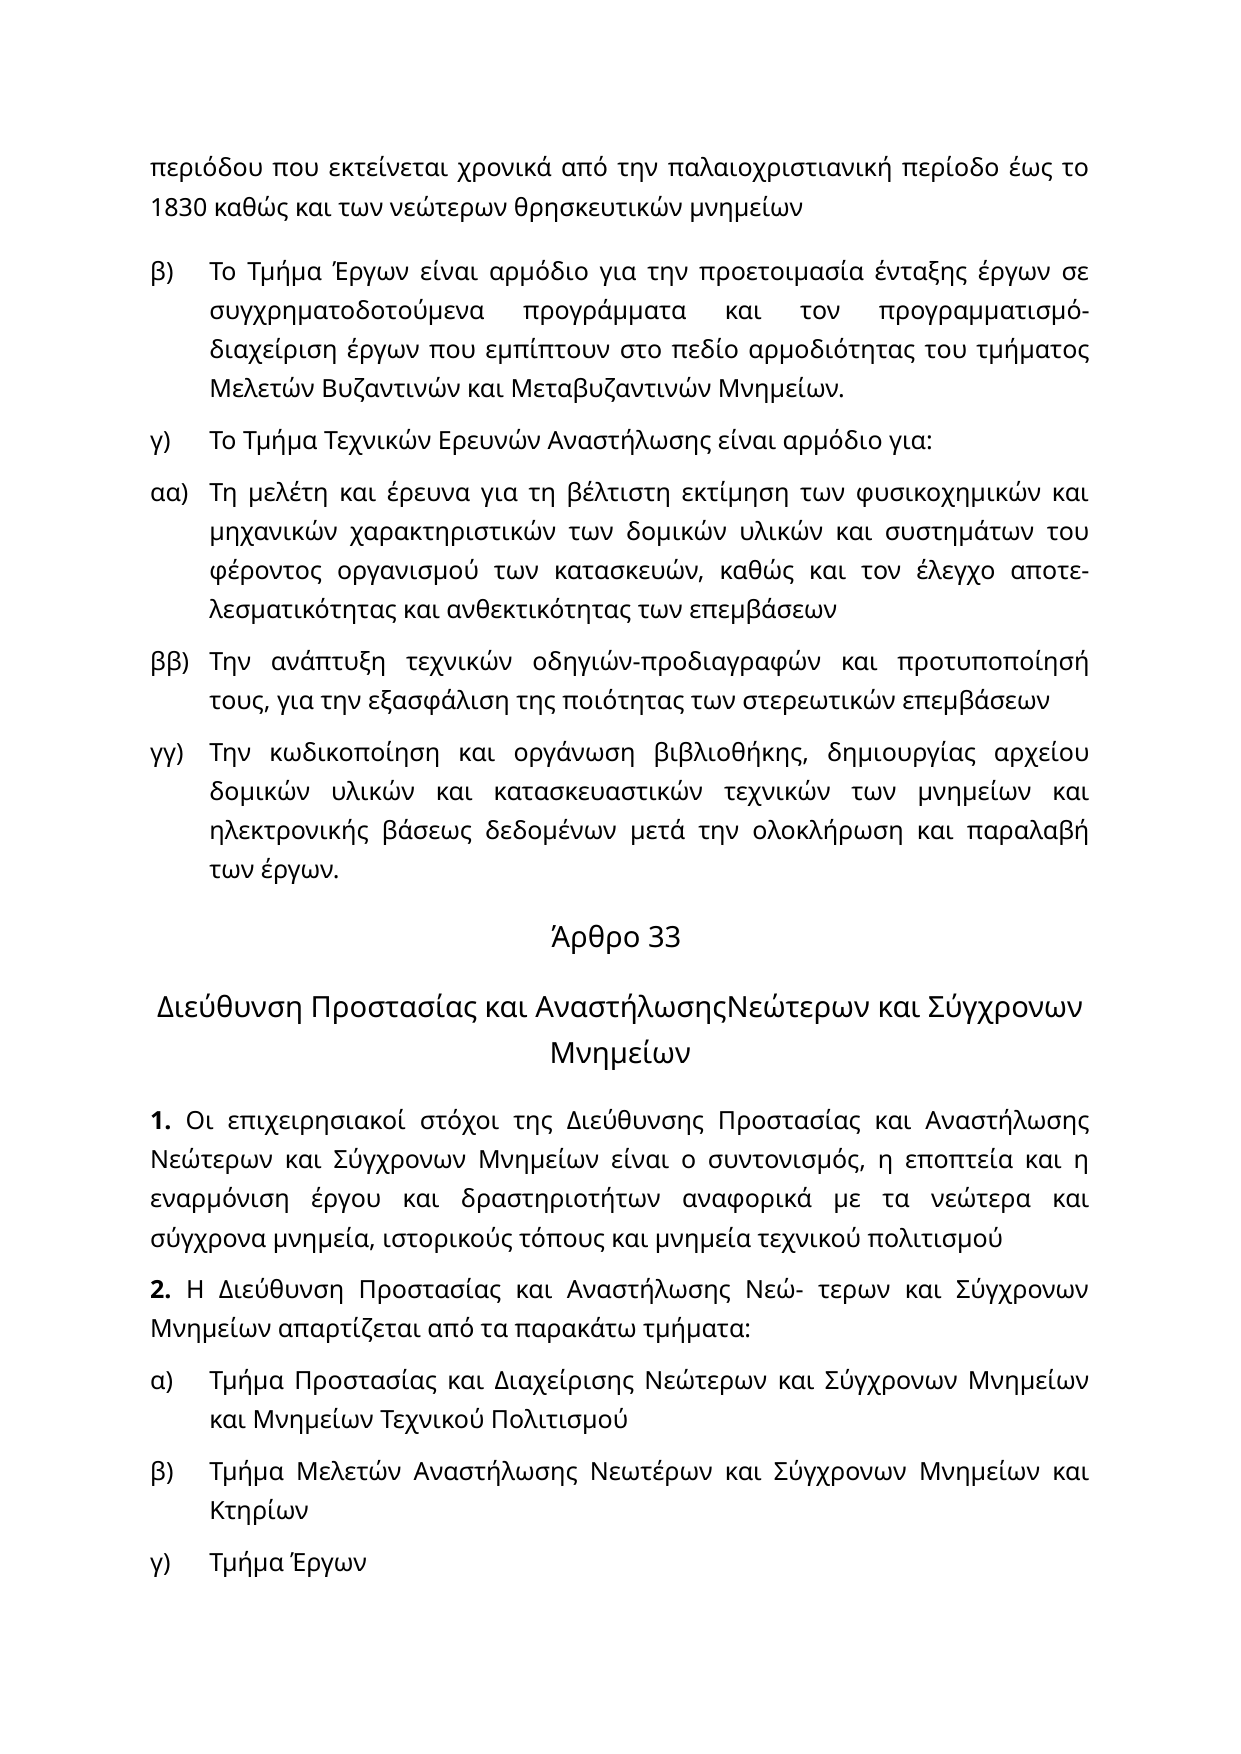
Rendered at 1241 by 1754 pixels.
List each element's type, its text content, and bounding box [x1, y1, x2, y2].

text 2. Η Διεύθυνση Προστασίας και Αναστήλωσης Νεώ- τερων και Σύγχρονων Μνημείων απαρτίζεται από τα παρακάτω τμήματα: [150, 1272, 1090, 1345]
text περιόδου που εκτείνεται χρονικά από την παλαιοχριστιανική περίοδο έως το 1830 καθώς και των νεώτερων θρησκευτικών μνημείων [150, 150, 1090, 223]
list β) Τμήμα Μελετών Αναστήλωσης Νεωτέρων και Σύγχρονων Μνημείων και Κτηρίων [150, 1453, 1090, 1527]
subtitle Άρθρο 33 [150, 916, 1090, 956]
list α) Τμήμα Προστασίας και Διαχείρισης Νεώτερων και Σύγχρονων Μνημείων και Μνημείων Τεχνικού Πολιτισμού [150, 1363, 1090, 1436]
list γ) Το Τμήμα Τεχνικών Ερευνών Αναστήλωσης είναι αρμόδιο για: [150, 422, 1090, 457]
text 1. Οι επιχειρησιακοί στόχοι της Διεύθυνσης Προστασίας και Αναστήλωσης Νεώτερων και Σύγχρονων Μνημείων είναι ο συντονισμός, η εποπτεία και η εναρμόνιση έργου και δραστηριοτήτων αναφορικά με τα νεώτερα και σύγχρονα μνημεία, ιστορικούς τόπους και μνημεία τεχνικού πολιτισμού [150, 1103, 1090, 1254]
list ββ) Την ανάπτυξη τεχνικών οδηγιών-προδιαγραφών και προτυποποίησή τους, για την εξασφάλιση της ποιότητας των στερεωτικών επεμβάσεων [150, 643, 1090, 717]
list αα) Τη μελέτη και έρευνα για τη βέλτιστη εκτίμηση των φυσικοχημικών και μηχανικών χαρακτηριστικών των δομικών υλικών και συστημάτων του φέροντος οργανισμού των κατασκευών, καθώς και τον έλεγχο αποτε- λεσματικότητας και ανθεκτικότητας των επεμβάσεων [150, 474, 1090, 626]
list β) To Τμήμα Έργων είναι αρμόδιο για την προετοιμασία ένταξης έργων σε συγχρηματοδοτούμενα προγράμματα και τον προγραμματισμό-διαχείριση έργων που εμπίπτουν στο πεδίο αρμοδιότητας του τμήματος Μελετών Βυζαντινών και Μεταβυζαντινών Μνημείων. [150, 253, 1090, 405]
list γγ) Την κωδικοποίηση και οργάνωση βιβλιοθήκης, δημιουργίας αρχείου δομικών υλικών και κατασκευαστικών τεχνικών των μνημείων και ηλεκτρονικής βάσεως δεδομένων μετά την ολοκλήρωση και παραλαβή των έργων. [150, 734, 1090, 886]
list γ) Τμήμα Έργων [150, 1544, 1090, 1578]
subtitle Διεύθυνση Προστασίας και ΑναστήλωσηςΝεώτερων και Σύγχρονων Μνημείων [150, 986, 1090, 1072]
